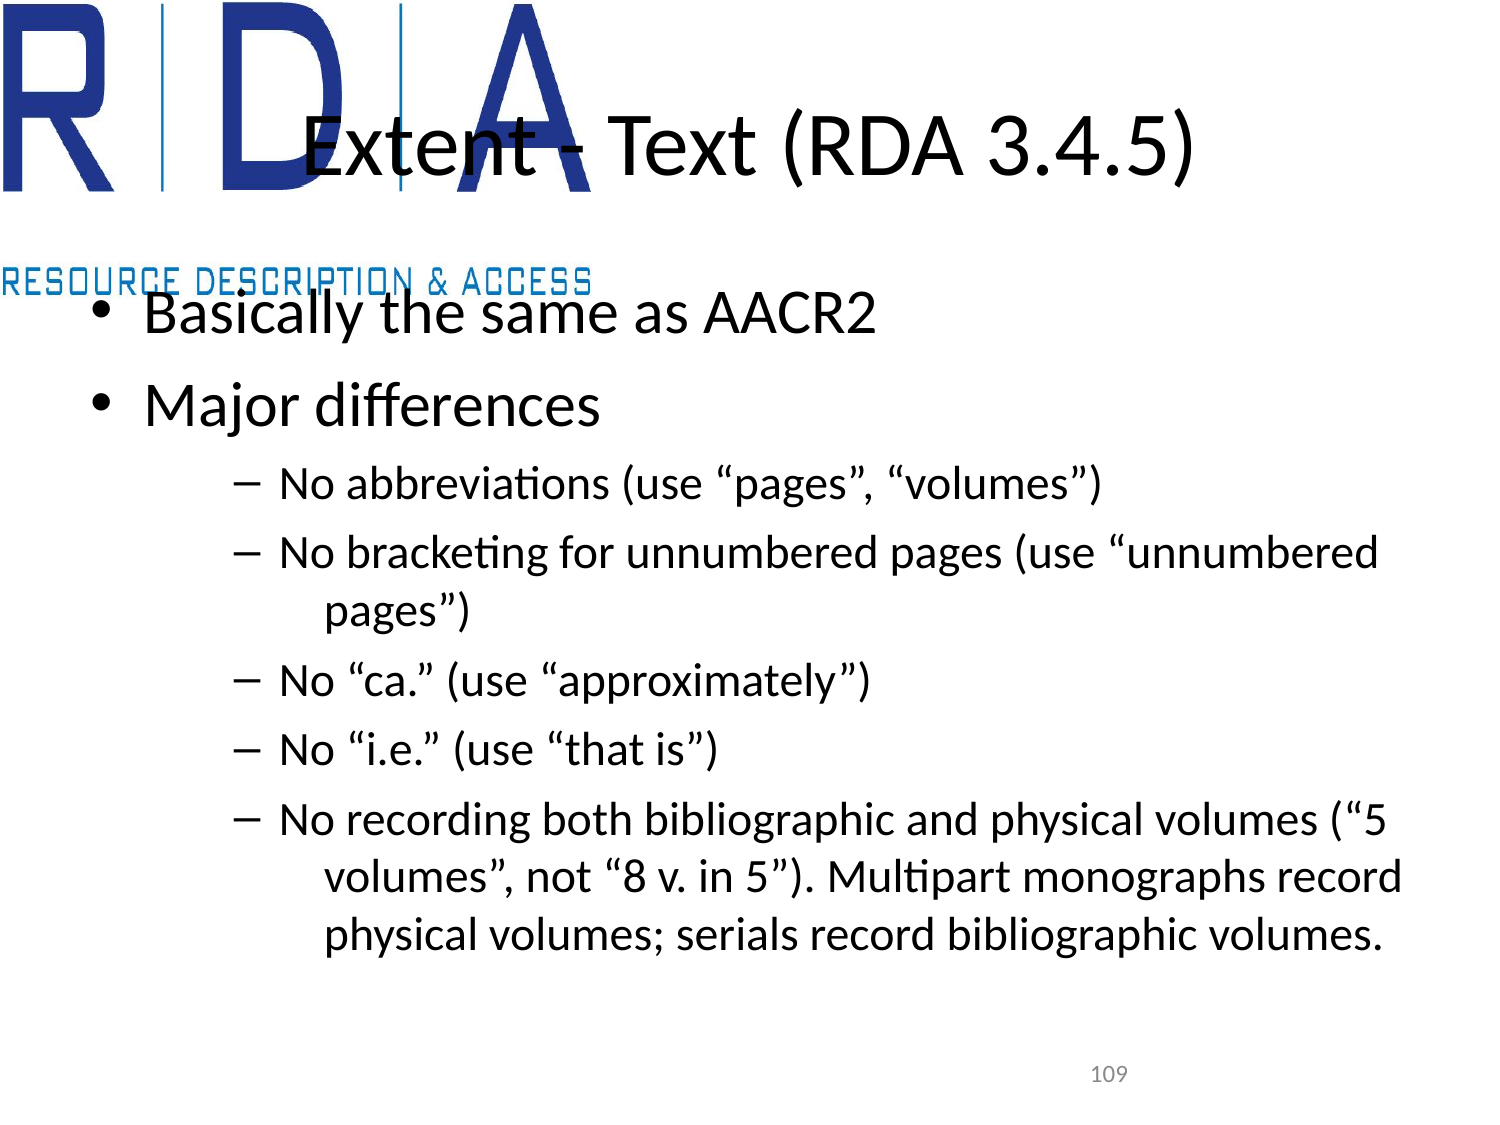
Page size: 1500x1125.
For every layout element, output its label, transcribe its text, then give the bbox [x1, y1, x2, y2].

list Basically the same as AACR2 Major differences No abbreviations (use “pages”, “volumes”) No bracketing for unnumbered pages (use “unnumbered pages”) No “ca.” (use “approximately”) No “i.e.” (use “that is”) No recording both bibliographic and physical volumes (“5 volumes”, not “8 v. in 5”). Multipart monographs record physical volumes; serials record bibliographic volumes. [75, 262, 1426, 1005]
title Extent - Text (RDA 3.4.5) [75, 45, 1426, 233]
text_box 109 [1074, 1042, 1426, 1103]
